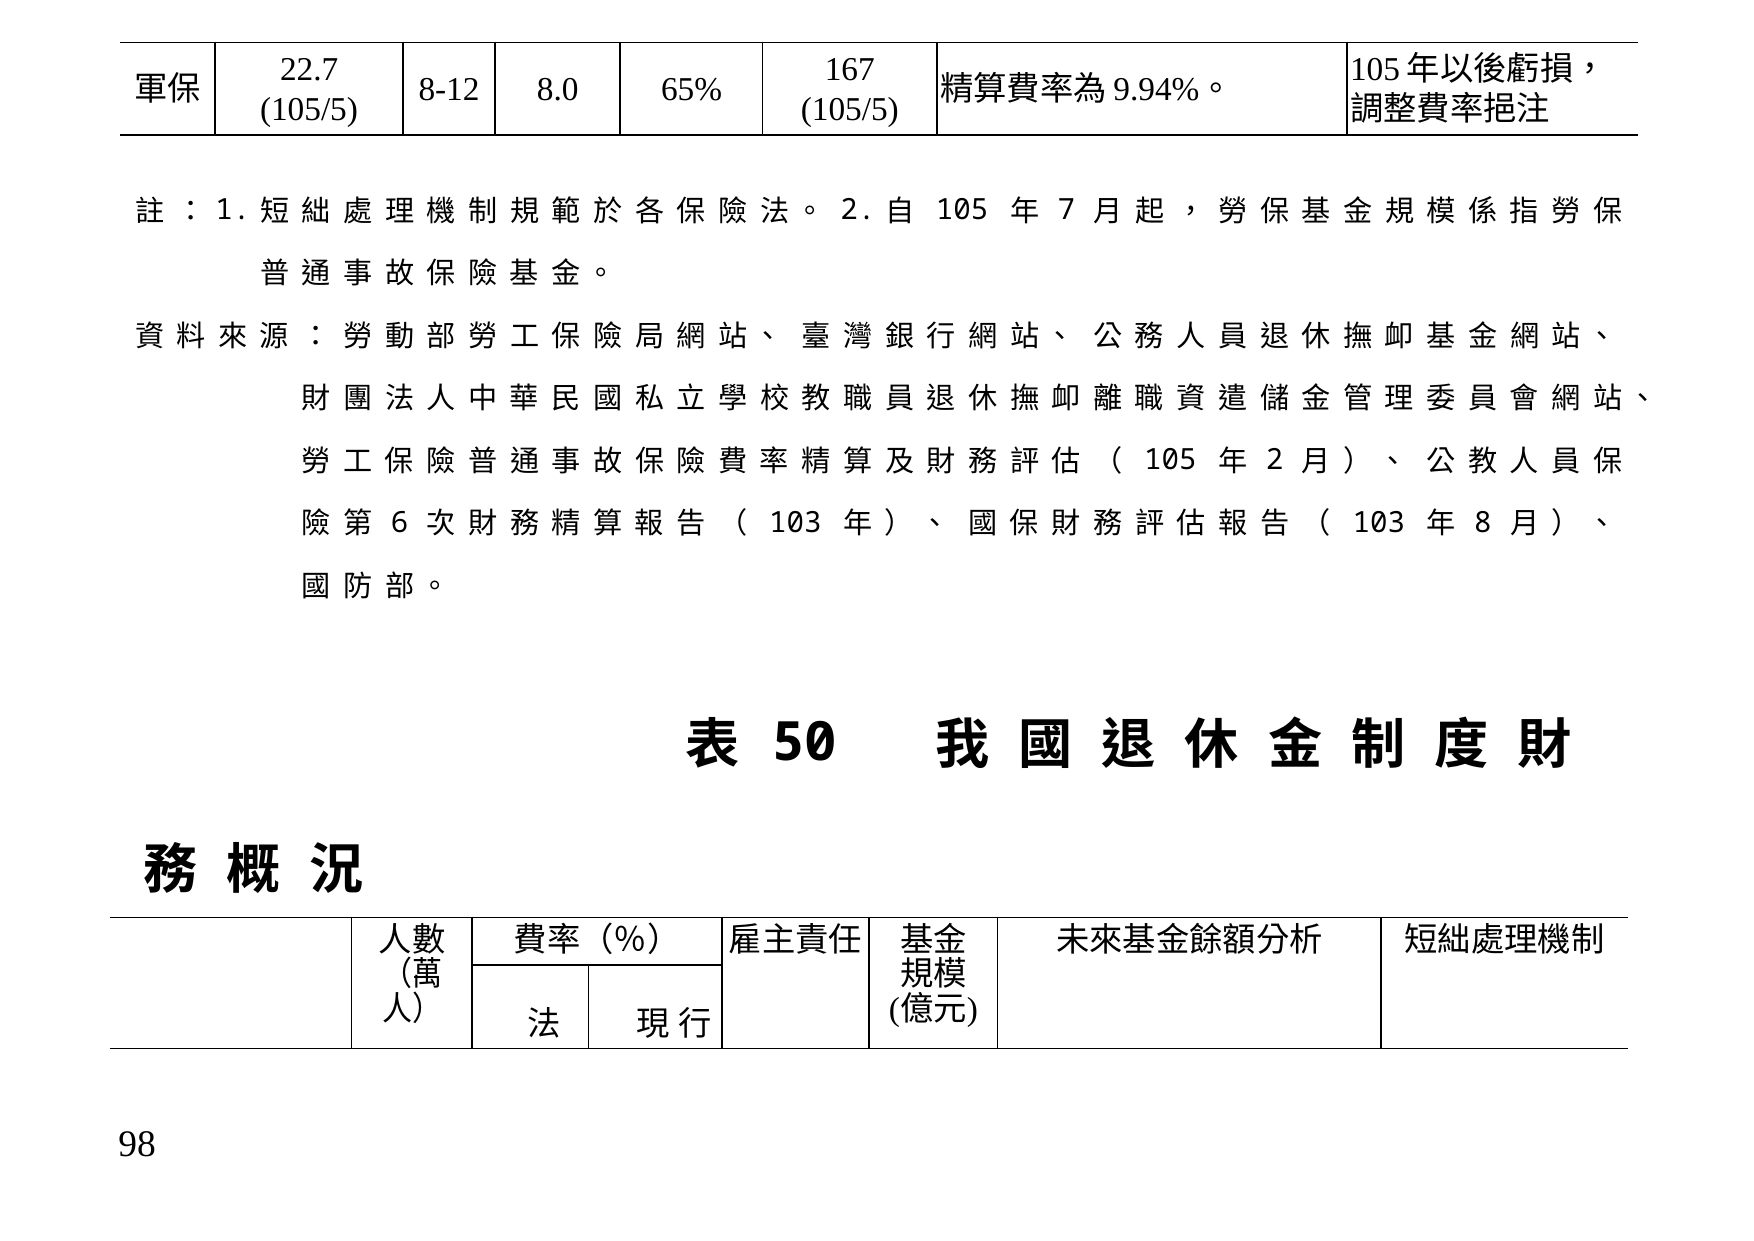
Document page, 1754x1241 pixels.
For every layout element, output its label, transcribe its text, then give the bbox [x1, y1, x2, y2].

table_header 雇主責任 [723, 918, 868, 1048]
table_cell 法 [473, 966, 588, 1048]
table_cell 8.0 [496, 43, 619, 134]
table_header 人數 （萬人） [352, 918, 471, 1048]
table_cell 精算費率為9.94%。 [938, 43, 1346, 134]
table_header [110, 918, 351, 1048]
table_cell 8-12 [404, 43, 494, 134]
text 資料來源：勞動部勞工保險局網站、臺灣銀行網站、公務人員退休撫卹基金網站、財團法人中華民國私立學校教職員退休撫卹離職資遣儲金管理委員會網站、勞工保險普通事故保險費率精算及財務評估（105年2月）、公教人員保險第6次財務精算報告（103年）、國保財務評估報告（103年8月）、國防部。 [128, 292, 1628, 604]
table_header [1628, 917, 1647, 964]
table_header 費率（％） [473, 918, 721, 964]
table_header 基金 規模 (億元) [870, 918, 997, 1048]
table_header 短絀處理機制 [1382, 918, 1628, 1048]
table_cell 現行 [589, 966, 721, 1048]
table_cell 105年以後虧損，調整費率挹注 [1348, 43, 1637, 134]
text 註：1.短絀處理機制規範於各保險法。2.自105年7月起，勞保基金規模係指勞保普通事故保險基金。 [128, 167, 1628, 292]
table_cell 167 (105/5) [763, 43, 936, 134]
subtitle 表50 我國退休金制度財務概況 [128, 667, 1628, 917]
table_cell 65% [621, 43, 762, 134]
table_cell 軍保 [120, 43, 214, 134]
table_header 未來基金餘額分析 [998, 918, 1380, 1048]
table_cell [1628, 964, 1647, 1048]
table_cell 22.7 (105/5) [216, 43, 402, 134]
